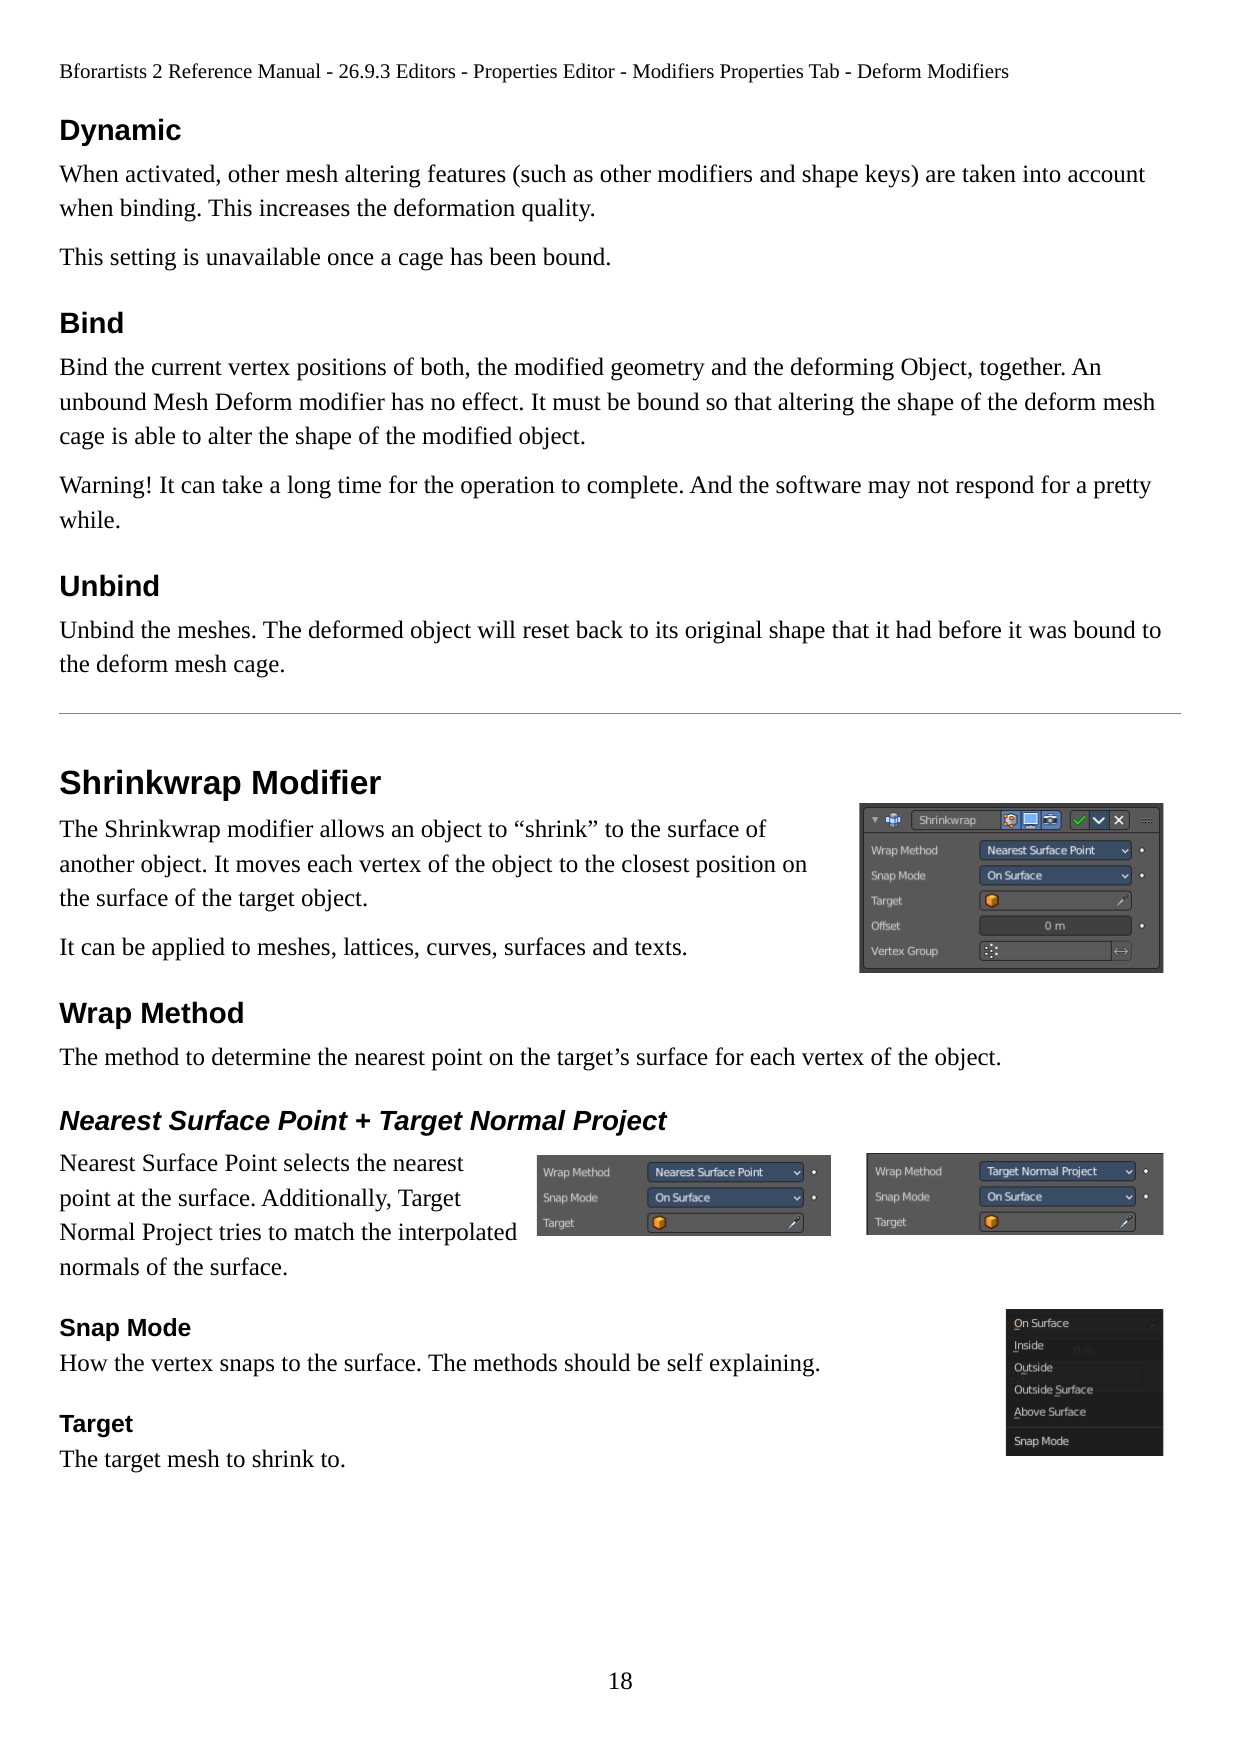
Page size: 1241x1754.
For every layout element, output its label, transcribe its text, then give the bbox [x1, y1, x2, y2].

subtitle Wrap Method [59, 996, 1181, 1030]
text Bind the current vertex positions of both, the modified geometry and the deforming Object, together. An unbound Mesh Deform modifier has no effect. It must be bound so that altering the shape of the deform mesh cage is able to alter the shape of the modified object. [59, 352, 1181, 450]
subtitle Shrinkwrap Modifier [59, 763, 1181, 802]
text Warning! It can take a long time for the operation to complete. And the software may not respond for a pretty while. [59, 470, 1181, 533]
text Nearest Surface Point selects the nearest point at the surface. Additionally, Target Normal Project tries to match the interpolated normals of the surface. [59, 1236, 1181, 1280]
subtitle Dynamic [59, 113, 1181, 146]
subtitle Snap Mode [59, 1313, 1005, 1342]
picture [1005, 1309, 1164, 1456]
picture [859, 803, 1164, 973]
text The target mesh to shrink to. [59, 1444, 1181, 1473]
subtitle [1164, 1313, 1181, 1342]
text The Shrinkwrap modifier allows an object to “shrink” to the surface of another object. It moves each vertex of the object to the closest position on the surface of the target object. [59, 814, 859, 912]
text Unbind the meshes. The deformed object will reset back to its original shape that it had before it was bound to the deform mesh cage. [59, 615, 1181, 678]
text The method to determine the nearest point on the target’s surface for each vertex of the object. [59, 1042, 1181, 1071]
text This setting is unavailable once a cage has been bound. [59, 242, 1181, 271]
text It can be applied to meshes, lattices, curves, surfaces and texts. [59, 932, 859, 961]
text When activated, other mesh altering features (such as other modifiers and shape keys) are taken into account when binding. This increases the deformation quality. [59, 159, 1181, 222]
subtitle Bind [59, 306, 1181, 340]
subtitle [1164, 1409, 1181, 1438]
subtitle Unbind [59, 568, 1181, 602]
subtitle Nearest Surface Point + Target Normal Project [59, 1104, 1181, 1136]
subtitle Target [59, 1409, 1005, 1438]
picture [536, 1155, 831, 1236]
picture [866, 1153, 1164, 1235]
text How the vertex snaps to the surface. The methods should be self explaining. [59, 1348, 1005, 1377]
